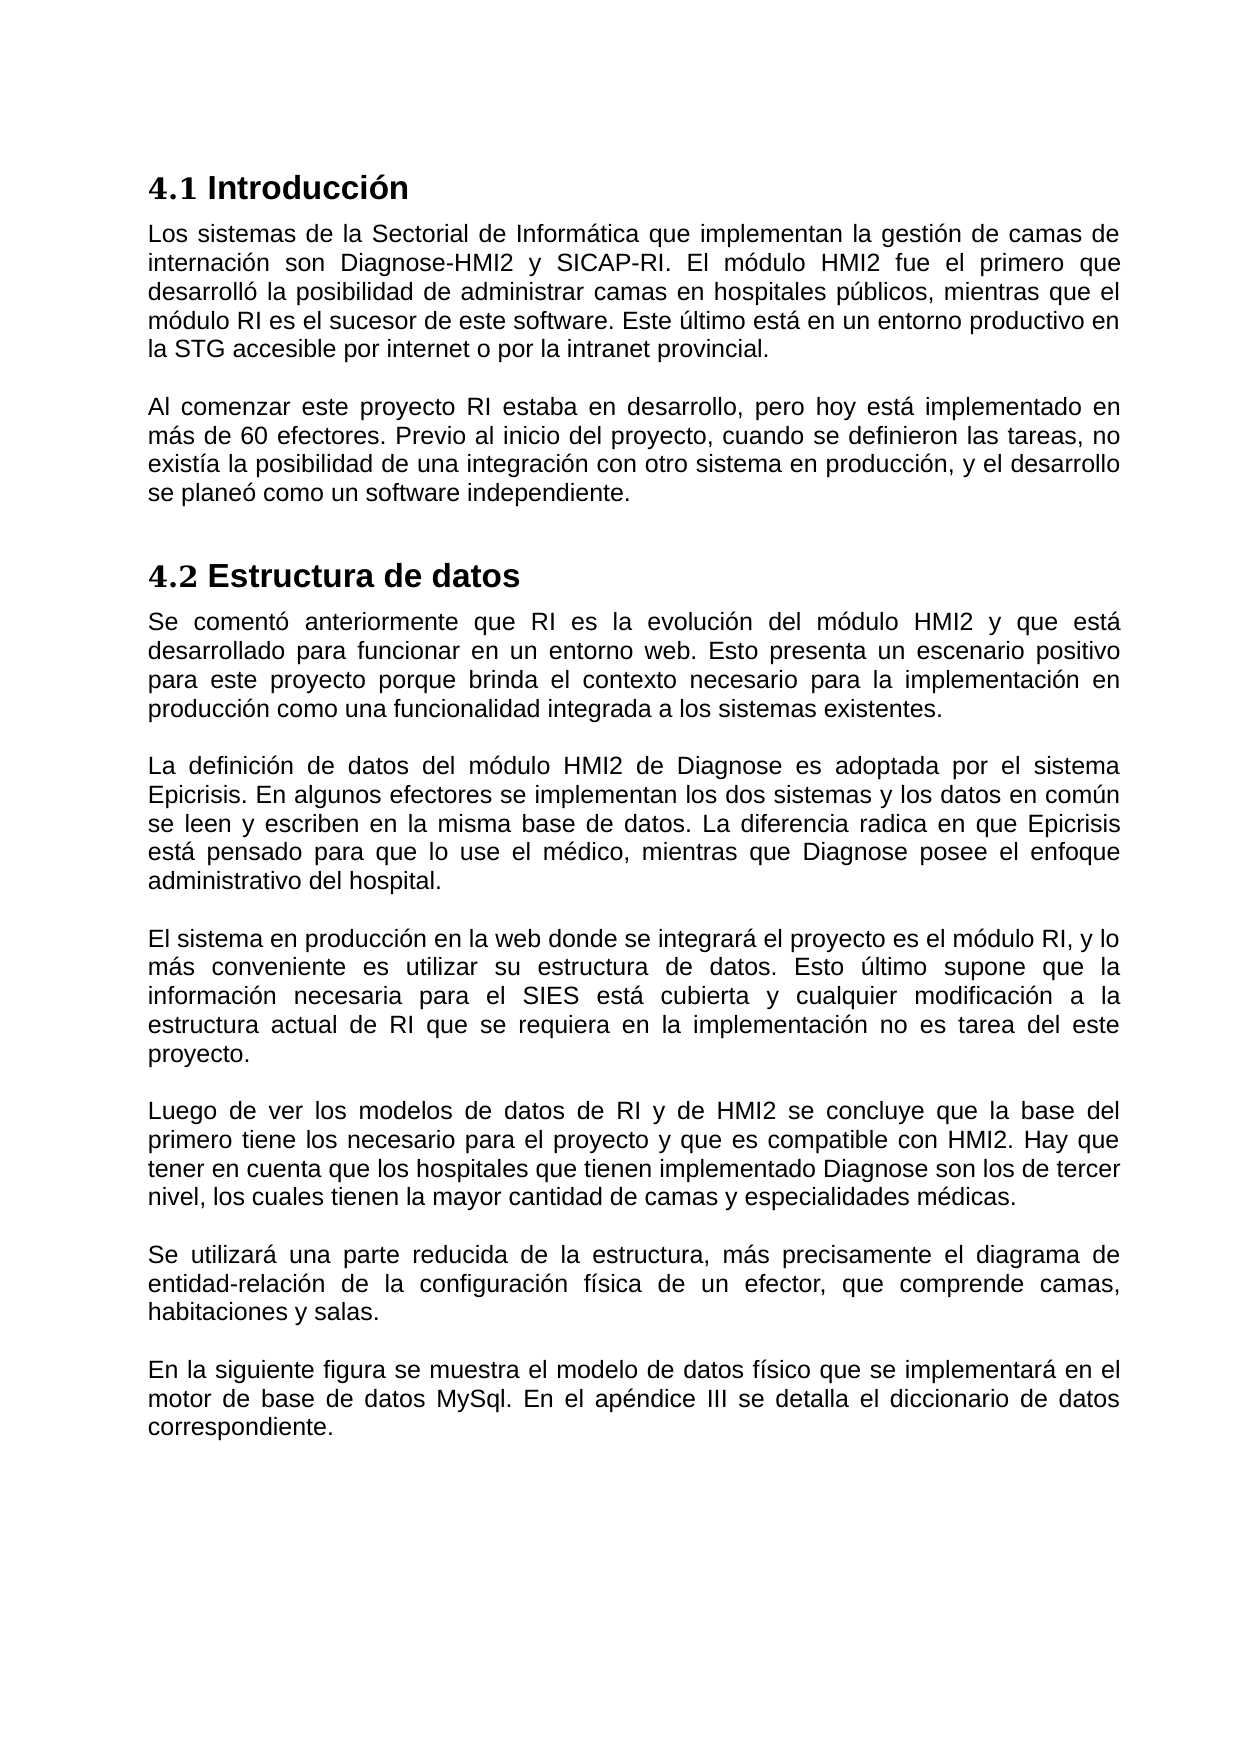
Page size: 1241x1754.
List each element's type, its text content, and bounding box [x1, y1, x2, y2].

text Al comenzar este proyecto RI estaba en desarrollo, pero hoy está implementado en más de 60 efectores. Previo al inicio del proyecto, cuando se definieron las tareas, no existía la posibilidad de una integración con otro sistema en producción, y el desarrollo se planeó como un software independiente. [148, 392, 1122, 507]
text La definición de datos del módulo HMI2 de Diagnose es adoptada por el sistema Epicrisis. En algunos efectores se implementan los dos sistemas y los datos en común se leen y escriben en la misma base de datos. La diferencia radica en que Epicrisis está pensado para que lo use el médico, mientras que Diagnose posee el enfoque administrativo del hospital. [148, 751, 1122, 895]
text Se utilizará una parte reducida de la estructura, más precisamente el diagrama de entidad-relación de la configuración física de un efector, que comprende camas, habitaciones y salas. [148, 1240, 1122, 1326]
subtitle 4.2 Estructura de datos [148, 556, 1122, 595]
text Se comentó anteriormente que RI es la evolución del módulo HMI2 y que está desarrollado para funcionar en un entorno web. Esto presenta un escenario positivo para este proyecto porque brinda el contexto necesario para la implementación en producción como una funcionalidad integrada a los sistemas existentes. [148, 607, 1122, 722]
text En la siguiente figura se muestra el modelo de datos físico que se implementará en el motor de base de datos MySql. En el apéndice III se detalla el diccionario de datos correspondiente. [148, 1355, 1122, 1441]
text El sistema en producción en la web donde se integrará el proyecto es el módulo RI, y lo más conveniente es utilizar su estructura de datos. Esto último supone que la información necesaria para el SIES está cubierta y cualquier modificación a la estructura actual de RI que se requiera en la implementación no es tarea del este proyecto. [148, 924, 1122, 1067]
text Luego de ver los modelos de datos de RI y de HMI2 se concluye que la base del primero tiene los necesario para el proyecto y que es compatible con HMI2. Hay que tener en cuenta que los hospitales que tienen implementado Diagnose son los de tercer nivel, los cuales tienen la mayor cantidad de camas y especialidades médicas. [148, 1096, 1122, 1211]
subtitle 4.1 Introducción [148, 168, 1122, 207]
text Los sistemas de la Sectorial de Informática que implementan la gestión de camas de internación son Diagnose-HMI2 y SICAP-RI. El módulo HMI2 fue el primero que desarrolló la posibilidad de administrar camas en hospitales públicos, mientras que el módulo RI es el sucesor de este software. Este último está en un entorno productivo en la STG accesible por internet o por la intranet provincial. [148, 219, 1122, 363]
